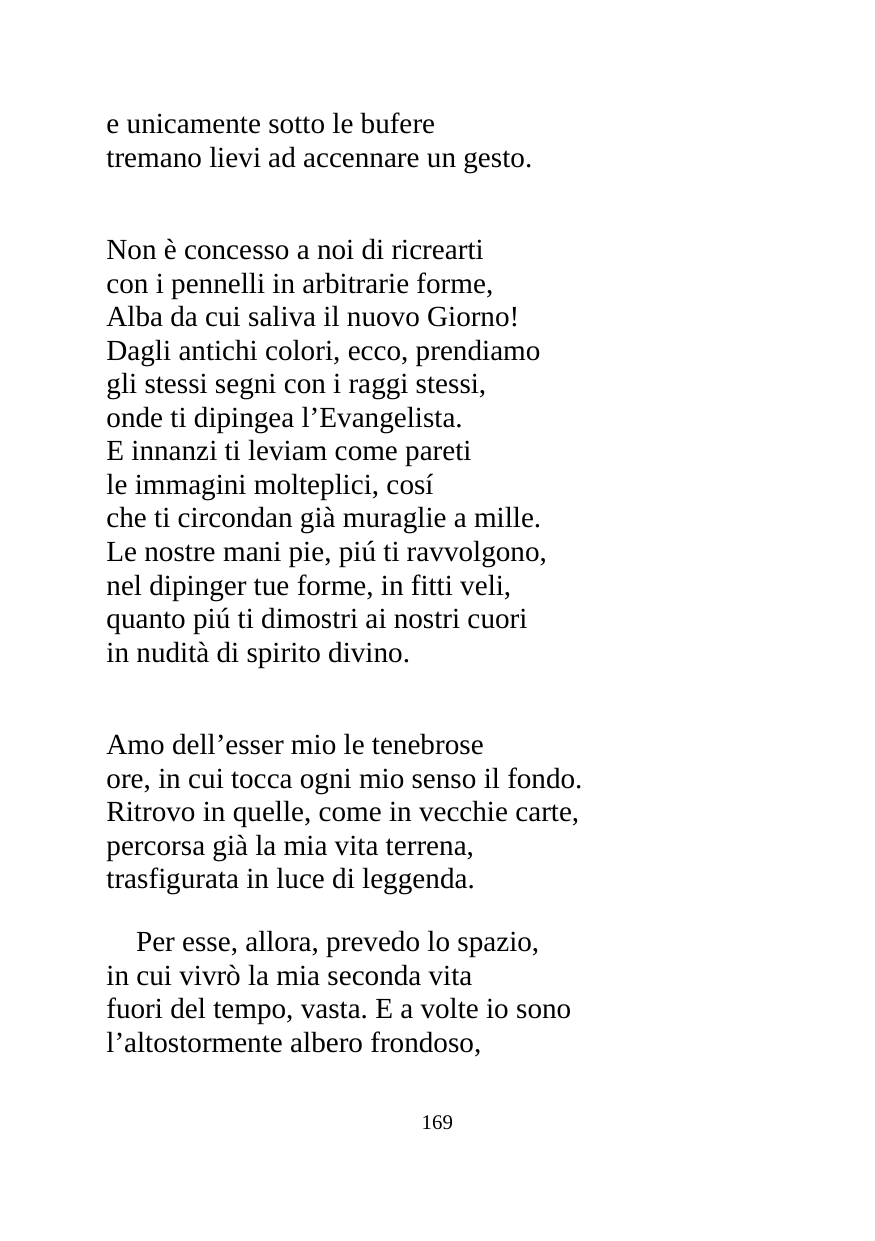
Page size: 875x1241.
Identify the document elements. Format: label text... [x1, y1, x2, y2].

text Non è concesso a noi di ricrearti con i pennelli in arbitrarie forme, Alba da cui saliva il nuovo Giorno! Dagli antichi colori, ecco, prendiamo gli stessi segni con i raggi stessi, onde ti dipingea l’Evangelista. E innanzi ti leviam come pareti le immagini molteplici, cosí che ti circondan già muraglie a mille. Le nostre mani pie, piú ti ravvolgono, nel dipinger tue forme, in fitti veli, quanto piú ti dimostri ai nostri cuori in nudità di spirito divino. [106, 232, 768, 668]
text Per esse, allora, prevedo lo spazio, in cui vivrò la mia seconda vita fuori del tempo, vasta. E a volte io sono l’altostormente albero frondoso, [106, 924, 768, 1059]
text e unicamente sotto le bufere tremano lievi ad accennare un gesto. [106, 106, 768, 173]
text Amo dell’esser mio le tenebrose ore, in cui tocca ogni mio senso il fondo. Ritrovo in quelle, come in vecchie carte, percorsa già la mia vita terrena, trasfigurata in luce di leggenda. [106, 727, 768, 895]
